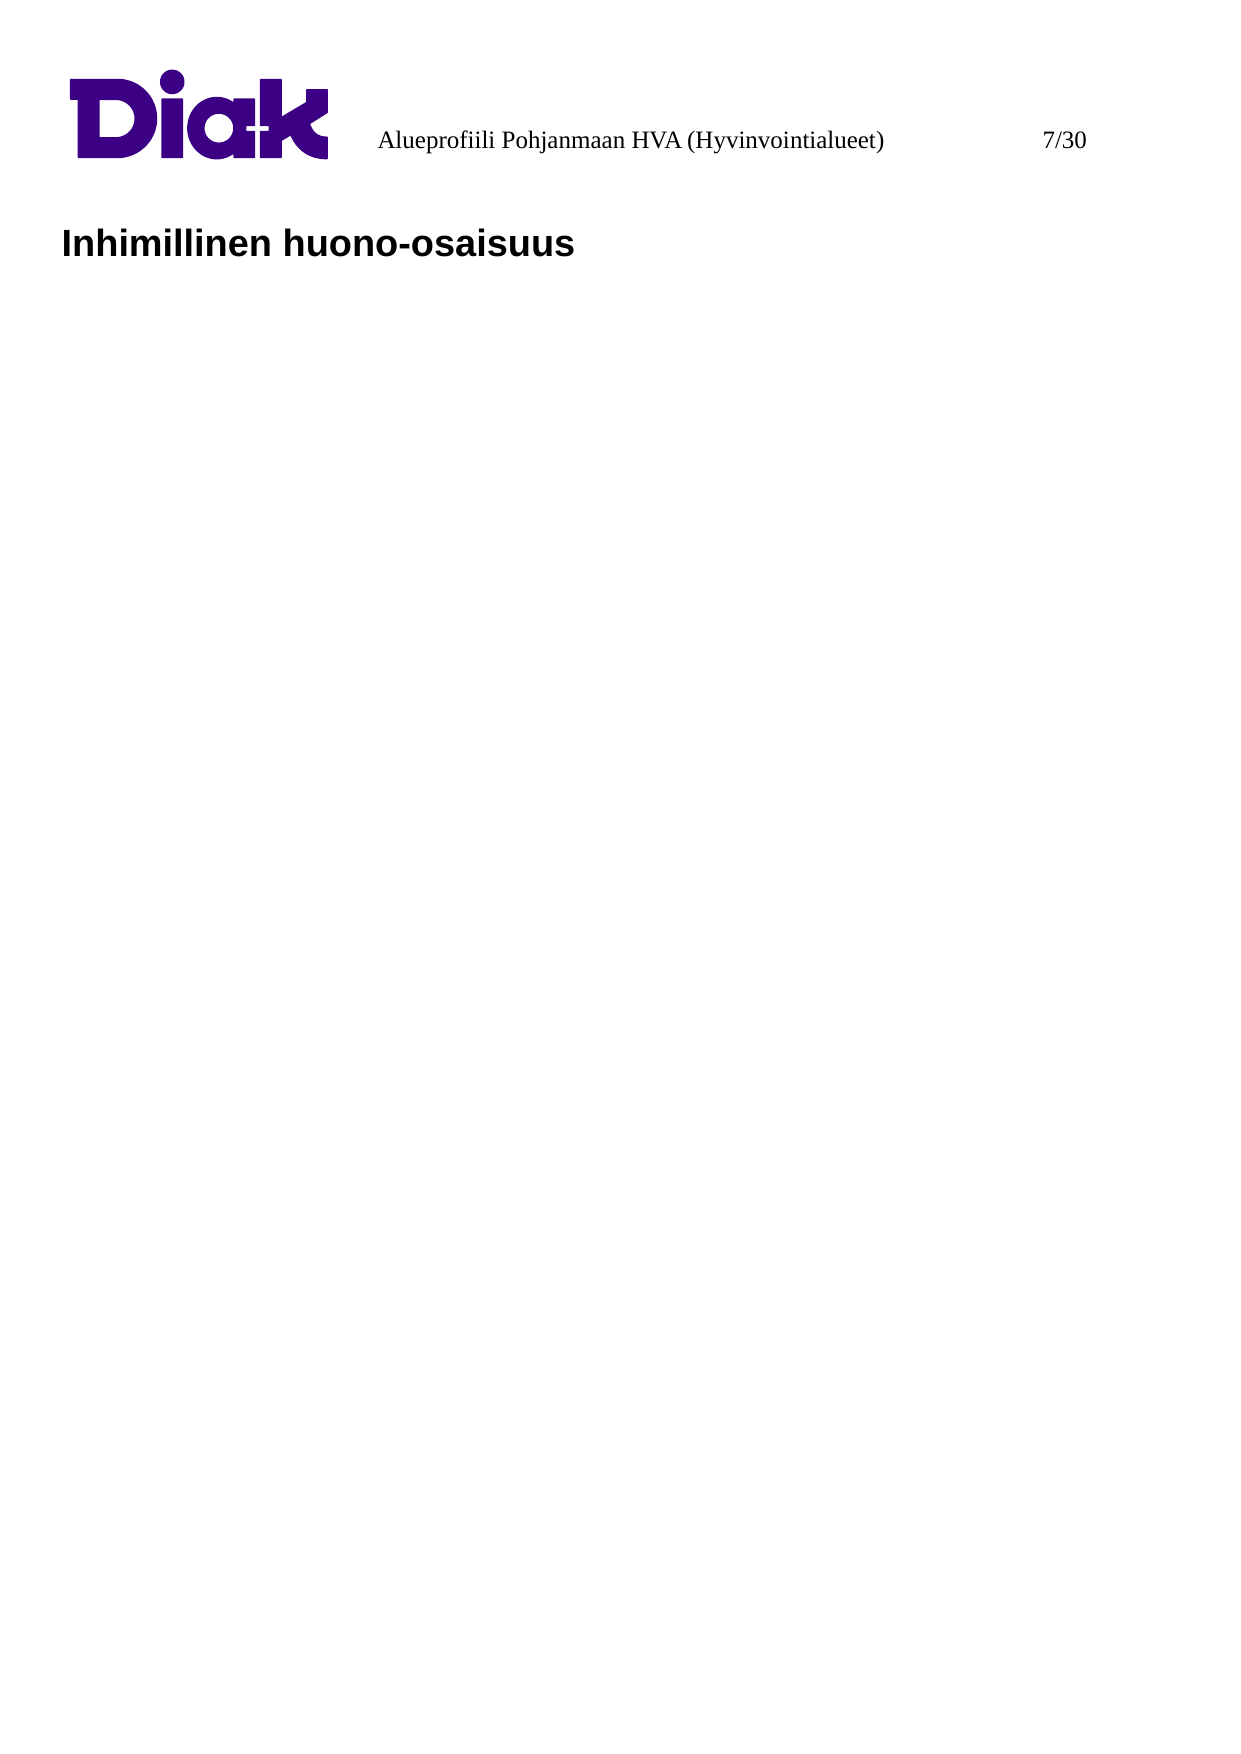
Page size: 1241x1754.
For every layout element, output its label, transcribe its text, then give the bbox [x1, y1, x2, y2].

subtitle Inhimillinen huono-osaisuus [61, 221, 1179, 265]
